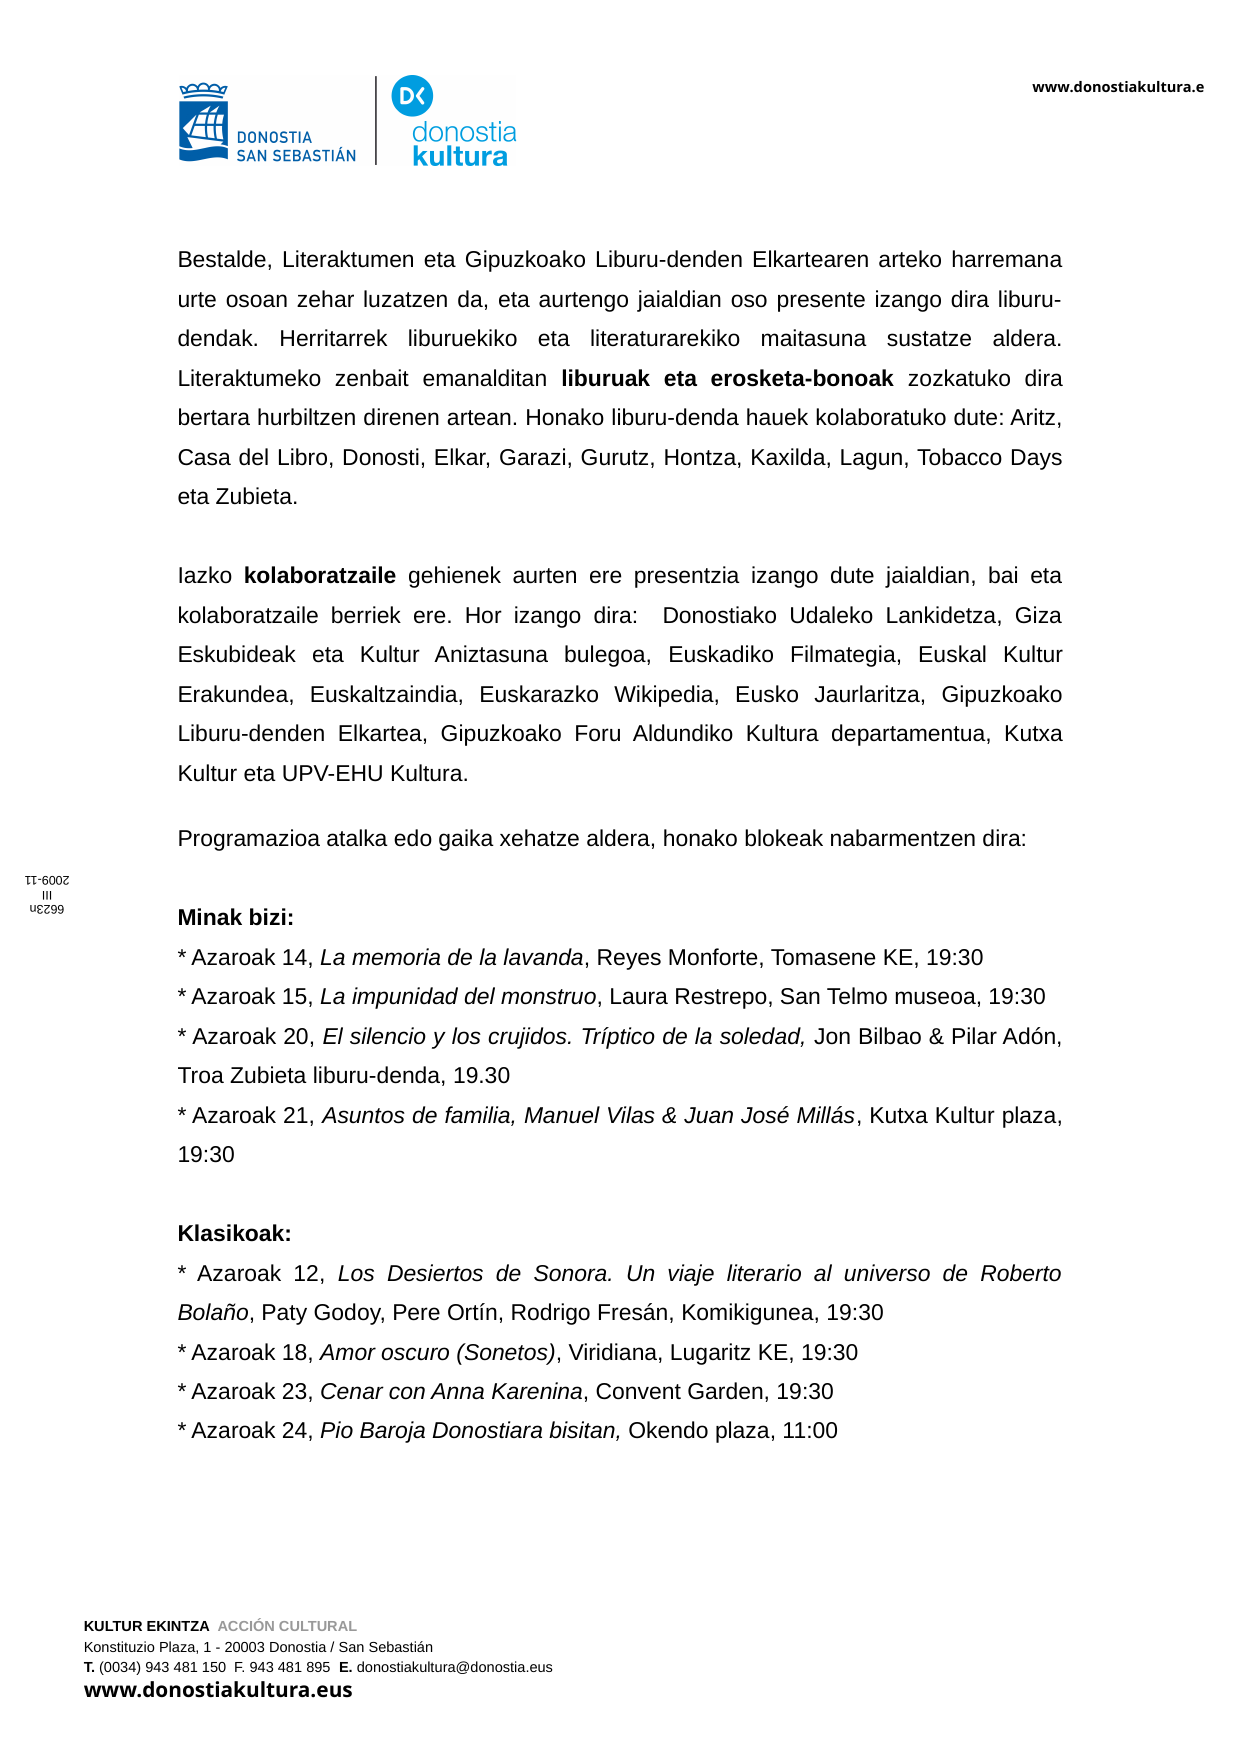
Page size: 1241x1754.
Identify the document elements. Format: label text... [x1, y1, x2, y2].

text * Azaroak 23, Cenar con Anna Karenina, Convent Garden, 19:30 [177, 1378, 1063, 1404]
picture [417, 88, 423, 104]
text Iazko kolaboratzaile gehienek aurten ere presentzia izango dute jaialdian, bai eta kolaboratzaile berriek ere. Hor izango dira: Donostiako Udaleko Lankidetza, Giza Eskubideak eta Kultur Aniztasuna bulegoa, Euskadiko Filmategia, Euskal Kultur Erakundea, Euskaltzaindia, Euskarazko Wikipedia, Eusko Jaurlaritza, Gipuzkoako Liburu-denden Elkartea, Gipuzkoako Foru Aldundiko Kultura departamentua, Kutxa Kultur eta UPV-EHU Kultura. [177, 562, 1063, 786]
picture [401, 88, 413, 104]
text * Azaroak 15, La impunidad del monstruo, Laura Restrepo, San Telmo museoa, 19:30 [177, 983, 1063, 1009]
text * Azaroak 20, El silencio y los crujidos. Tríptico de la soledad, Jon Bilbao & Pilar Adón, Troa Zubieta liburu-denda, 19.30 [177, 1023, 1063, 1088]
text Programazioa atalka edo gaika xehatze aldera, honako blokeak nabarmentzen dira: [177, 825, 1063, 852]
text * Azaroak 18, Amor oscuro (Sonetos), Viridiana, Lugaritz KE, 19:30 [177, 1338, 1063, 1365]
text * Azaroak 24, Pio Baroja Donostiara bisitan, Okendo plaza, 11:00 [177, 1417, 1063, 1444]
text Bestalde, Literaktumen eta Gipuzkoako Liburu-denden Elkartearen arteko harremana urte osoan zehar luzatzen da, eta aurtengo jaialdian oso presente izango dira liburu-dendak. Herritarrek liburuekiko eta literaturarekiko maitasuna sustatze aldera. Literaktumeko zenbait emanalditan liburuak eta erosketa-bonoak zozkatuko dira bertara hurbiltzen direnen artean. Honako liburu-denda hauek kolaboratuko dute: Aritz, Casa del Libro, Donosti, Elkar, Garazi, Gurutz, Hontza, Kaxilda, Lagun, Tobacco Days eta Zubieta. [177, 246, 1063, 509]
text * Azaroak 21, Asuntos de familia, Manuel Vilas & Juan José Millás, Kutxa Kultur plaza, 19:30 [177, 1102, 1063, 1167]
text * Azaroak 12, Los Desiertos de Sonora. Un viaje literario al universo de Roberto Bolaño, Paty Godoy, Pere Ortín, Rodrigo Fresán, Komikigunea, 19:30 [177, 1259, 1063, 1325]
text * Azaroak 14, La memoria de la lavanda, Reyes Monforte, Tomasene KE, 19:30 [177, 944, 1063, 970]
text Minak bizi: [177, 904, 1063, 931]
text Klasikoak: [177, 1220, 1063, 1246]
picture [179, 75, 517, 166]
